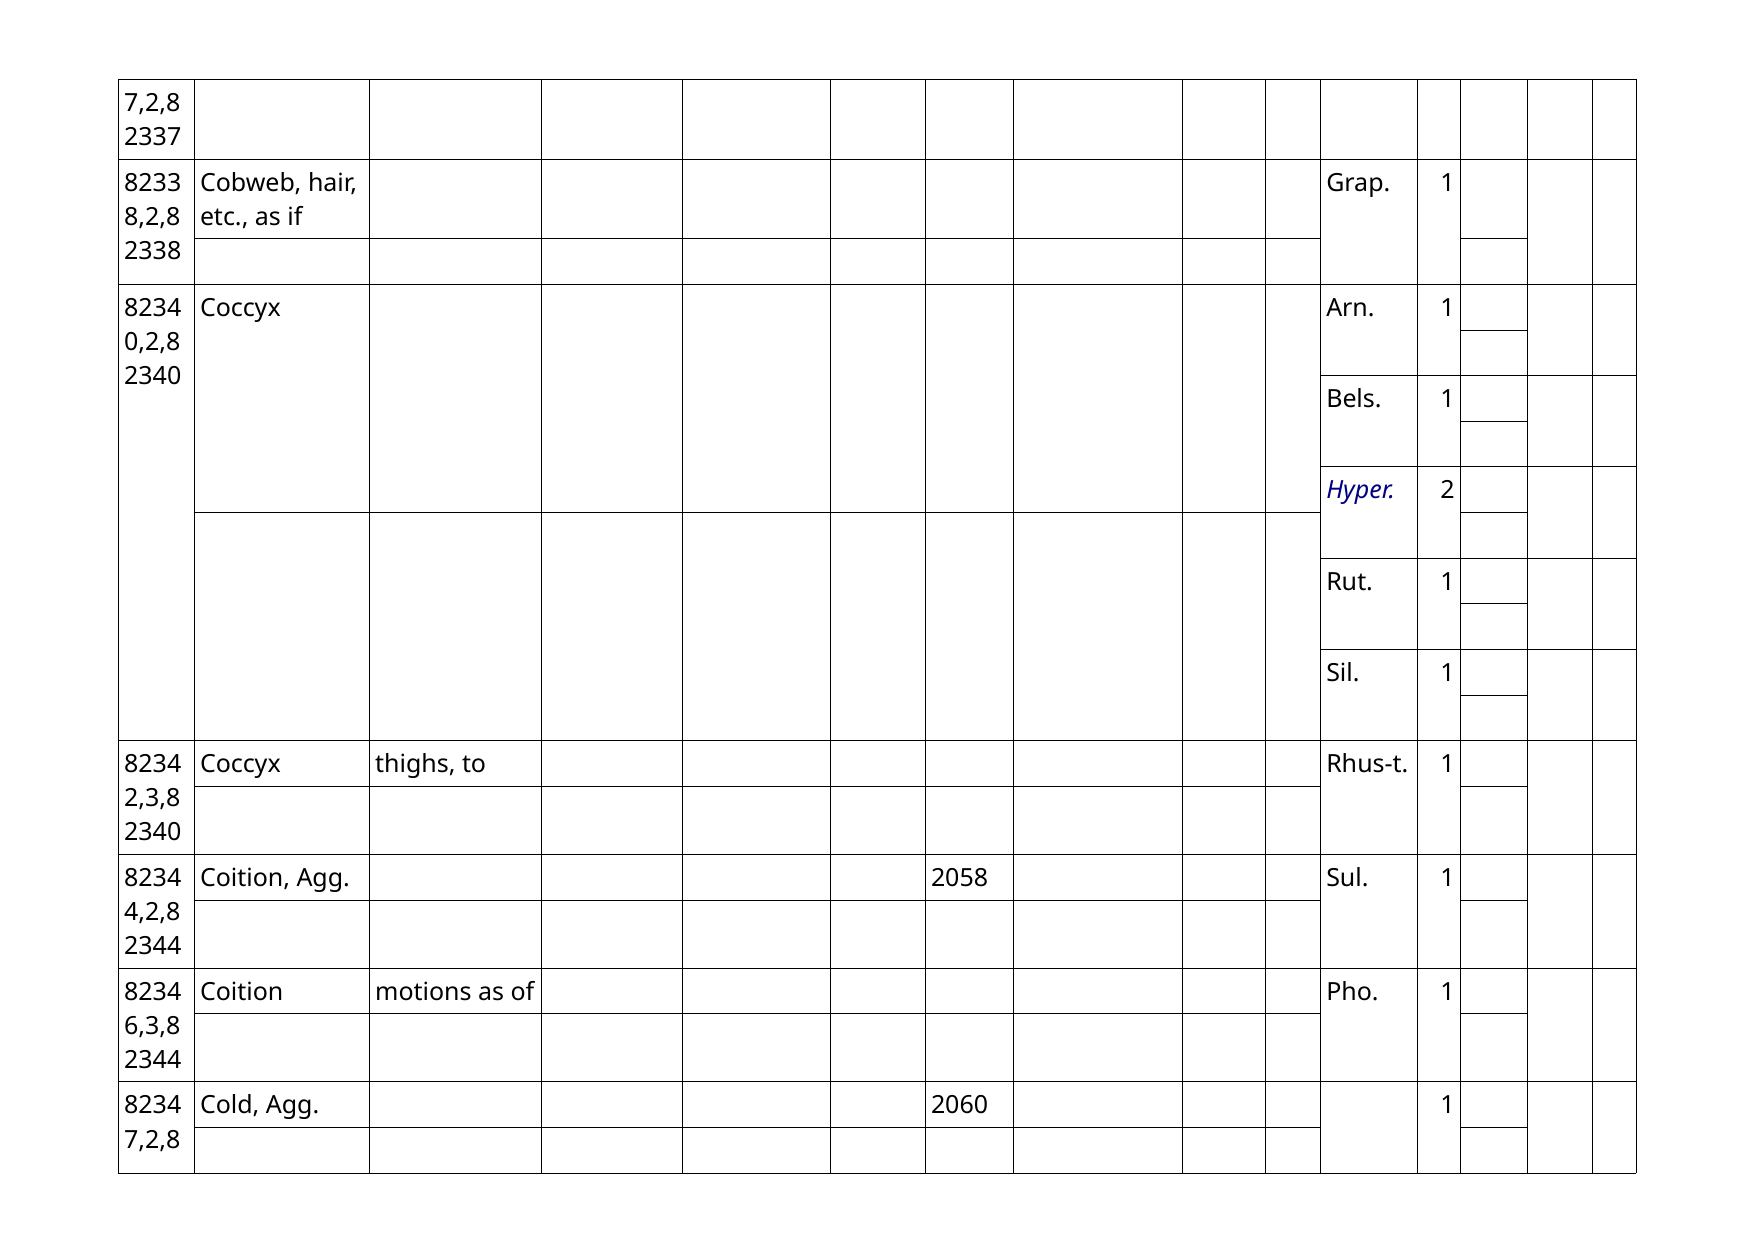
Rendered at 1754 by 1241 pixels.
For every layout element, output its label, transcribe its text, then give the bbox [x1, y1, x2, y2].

table_cell [1461, 604, 1527, 649]
table_cell [683, 1014, 830, 1081]
table_cell [1528, 650, 1592, 740]
table_cell [1528, 1082, 1592, 1173]
table_cell [195, 1014, 369, 1081]
table_cell [1014, 741, 1182, 786]
table_cell [683, 513, 830, 740]
table_cell [1183, 1014, 1265, 1081]
table_cell [1461, 1128, 1527, 1173]
table_cell [1461, 787, 1527, 854]
table_cell 1 [1418, 160, 1460, 284]
table_cell [1593, 160, 1636, 284]
table_cell [1528, 80, 1592, 158]
table_cell [1266, 285, 1320, 512]
table_cell [370, 160, 541, 238]
table_cell [1461, 513, 1527, 558]
table_cell [1014, 901, 1182, 968]
table_cell 1 [1418, 969, 1460, 1081]
table_cell [1528, 160, 1592, 284]
table_cell [1593, 376, 1636, 466]
table_cell Rut. [1321, 559, 1417, 649]
table_cell 1 [1418, 376, 1460, 466]
table_cell 2060 [926, 1082, 1013, 1127]
table_cell [1014, 285, 1182, 512]
table_cell [1461, 285, 1527, 329]
table_cell [542, 160, 682, 238]
table_cell [1321, 1082, 1417, 1173]
table_cell Coccyx [195, 741, 369, 786]
table_cell [1461, 376, 1527, 421]
table_cell [195, 80, 369, 158]
table_cell [683, 80, 830, 158]
table_cell 82344,2,82344 [119, 855, 194, 968]
table_cell [831, 80, 925, 158]
table_cell 2058 [926, 855, 1013, 899]
table_cell Arn. [1321, 285, 1417, 375]
table_cell [831, 285, 925, 512]
table_cell [542, 855, 682, 899]
table_cell [1266, 1014, 1320, 1081]
table_cell [370, 513, 541, 740]
table_cell [1183, 239, 1265, 284]
table_cell [926, 160, 1013, 238]
table_cell [683, 901, 830, 968]
table_cell 1 [1418, 650, 1460, 740]
table_cell [1461, 696, 1527, 740]
table_cell [683, 855, 830, 899]
table_cell Cold, Agg. [195, 1082, 369, 1127]
table_cell [926, 513, 1013, 740]
table_cell [1528, 285, 1592, 375]
table_cell [542, 513, 682, 740]
table_cell [1593, 80, 1636, 158]
table_cell [1461, 901, 1527, 968]
table_cell 82347,2,8 [119, 1082, 194, 1173]
table_cell Grap. [1321, 160, 1417, 284]
table_cell [926, 285, 1013, 512]
table_cell [542, 901, 682, 968]
table_cell [1266, 160, 1320, 238]
table_cell [683, 1128, 830, 1173]
table_cell [1183, 513, 1265, 740]
table_cell [370, 1128, 541, 1173]
table_cell [1183, 969, 1265, 1013]
table_cell Coition [195, 969, 369, 1013]
table_cell [195, 513, 369, 740]
table_cell Sil. [1321, 650, 1417, 740]
table_cell [1461, 239, 1527, 284]
table_cell Pho. [1321, 969, 1417, 1081]
table_cell 1 [1418, 741, 1460, 854]
table_cell [1528, 467, 1592, 558]
table_cell [1183, 160, 1265, 238]
table_cell [1461, 1014, 1527, 1081]
table_cell 2 [1418, 467, 1460, 558]
table_cell [1593, 969, 1636, 1081]
table_cell [195, 901, 369, 968]
table_cell [370, 787, 541, 854]
table_cell [683, 1082, 830, 1127]
table_cell [1593, 559, 1636, 649]
table_cell [1528, 559, 1592, 649]
table_cell [1014, 855, 1182, 899]
table_cell [542, 1128, 682, 1173]
table_cell [1461, 1082, 1527, 1127]
table_cell 82340,2,82340 [119, 285, 194, 740]
table_cell [370, 855, 541, 899]
table_cell motions as of [370, 969, 541, 1013]
table_cell [1014, 1014, 1182, 1081]
table_cell [370, 1014, 541, 1081]
table_cell [926, 239, 1013, 284]
table_cell [1266, 1128, 1320, 1173]
table_cell [1014, 1128, 1182, 1173]
table_cell [1183, 901, 1265, 968]
table_cell 1 [1418, 855, 1460, 968]
table_cell [1461, 331, 1527, 375]
table_cell [683, 160, 830, 238]
table_cell [926, 787, 1013, 854]
table_cell [926, 969, 1013, 1013]
table_cell [1321, 80, 1417, 158]
table_cell [683, 787, 830, 854]
table_cell [831, 855, 925, 899]
table_cell [831, 160, 925, 238]
table_cell [831, 1014, 925, 1081]
table_cell [1528, 741, 1592, 854]
table_cell [1418, 80, 1460, 158]
table_cell [1528, 969, 1592, 1081]
table_cell [542, 969, 682, 1013]
table_cell [1593, 285, 1636, 375]
table_cell [542, 80, 682, 158]
table_cell [1183, 285, 1265, 512]
table_cell 82346,3,82344 [119, 969, 194, 1081]
table_cell [831, 901, 925, 968]
table_cell [1266, 787, 1320, 854]
table_cell [542, 741, 682, 786]
table_cell [1593, 855, 1636, 968]
table_cell [195, 1128, 369, 1173]
table_cell [370, 901, 541, 968]
table_cell [1266, 513, 1320, 740]
table_cell Bels. [1321, 376, 1417, 466]
table_cell [1014, 787, 1182, 854]
table_cell [195, 787, 369, 854]
table_cell [542, 1014, 682, 1081]
table_cell [926, 901, 1013, 968]
table_cell Coccyx [195, 285, 369, 512]
table_cell 82338,2,82338 [119, 160, 194, 284]
table_cell [542, 239, 682, 284]
table_cell [1014, 969, 1182, 1013]
table_cell [1014, 1082, 1182, 1127]
table_cell [1266, 239, 1320, 284]
table_cell [1461, 855, 1527, 899]
table_cell Rhus-t. [1321, 741, 1417, 854]
table_cell [1183, 787, 1265, 854]
table_cell Hyper. [1321, 467, 1417, 558]
table_cell [1593, 650, 1636, 740]
table_cell thighs, to [370, 741, 541, 786]
table_cell [1183, 80, 1265, 158]
table_cell [1461, 467, 1527, 512]
table_cell Sul. [1321, 855, 1417, 968]
table_cell [1461, 969, 1527, 1013]
table_cell [1528, 855, 1592, 968]
table_cell [831, 969, 925, 1013]
table_cell [542, 1082, 682, 1127]
table_cell [831, 1082, 925, 1127]
table_cell 1 [1418, 285, 1460, 375]
table_cell [542, 787, 682, 854]
table_cell [370, 239, 541, 284]
table_cell [1266, 969, 1320, 1013]
table_cell [1014, 513, 1182, 740]
table_cell [1266, 855, 1320, 899]
table_cell [1266, 1082, 1320, 1127]
table_cell [1528, 376, 1592, 466]
table_cell 1 [1418, 1082, 1460, 1173]
table_cell [1266, 901, 1320, 968]
table_cell [1461, 160, 1527, 238]
table_cell 82342,3,82340 [119, 741, 194, 854]
table_cell Cobweb, hair, etc., as if [195, 160, 369, 238]
table_cell [683, 741, 830, 786]
table_cell Coition, Agg. [195, 855, 369, 899]
table_cell [926, 1128, 1013, 1173]
table_cell [831, 1128, 925, 1173]
table_cell [683, 285, 830, 512]
table_cell [1014, 80, 1182, 158]
table_cell [1461, 422, 1527, 466]
table_cell [831, 787, 925, 854]
table_cell 7,2,82337 [119, 80, 194, 158]
table_cell [1461, 80, 1527, 158]
table_cell [1461, 741, 1527, 786]
table_cell [195, 239, 369, 284]
table_cell [1183, 855, 1265, 899]
table_cell [542, 285, 682, 512]
table_cell [1593, 741, 1636, 854]
table_cell [683, 969, 830, 1013]
table_cell [370, 285, 541, 512]
table_cell [926, 741, 1013, 786]
table_cell [370, 80, 541, 158]
table_cell 1 [1418, 559, 1460, 649]
table_cell [831, 513, 925, 740]
table_cell [1014, 239, 1182, 284]
table_cell [1266, 80, 1320, 158]
table_cell [1593, 1082, 1636, 1173]
table_cell [926, 1014, 1013, 1081]
table_cell [1183, 1082, 1265, 1127]
table_cell [1593, 467, 1636, 558]
table_cell [1461, 559, 1527, 603]
table_cell [1461, 650, 1527, 694]
table_cell [1266, 741, 1320, 786]
table_cell [926, 80, 1013, 158]
table_cell [831, 239, 925, 284]
table_cell [683, 239, 830, 284]
table_cell [831, 741, 925, 786]
table_cell [370, 1082, 541, 1127]
table_cell [1183, 1128, 1265, 1173]
table_cell [1183, 741, 1265, 786]
table_cell [1014, 160, 1182, 238]
